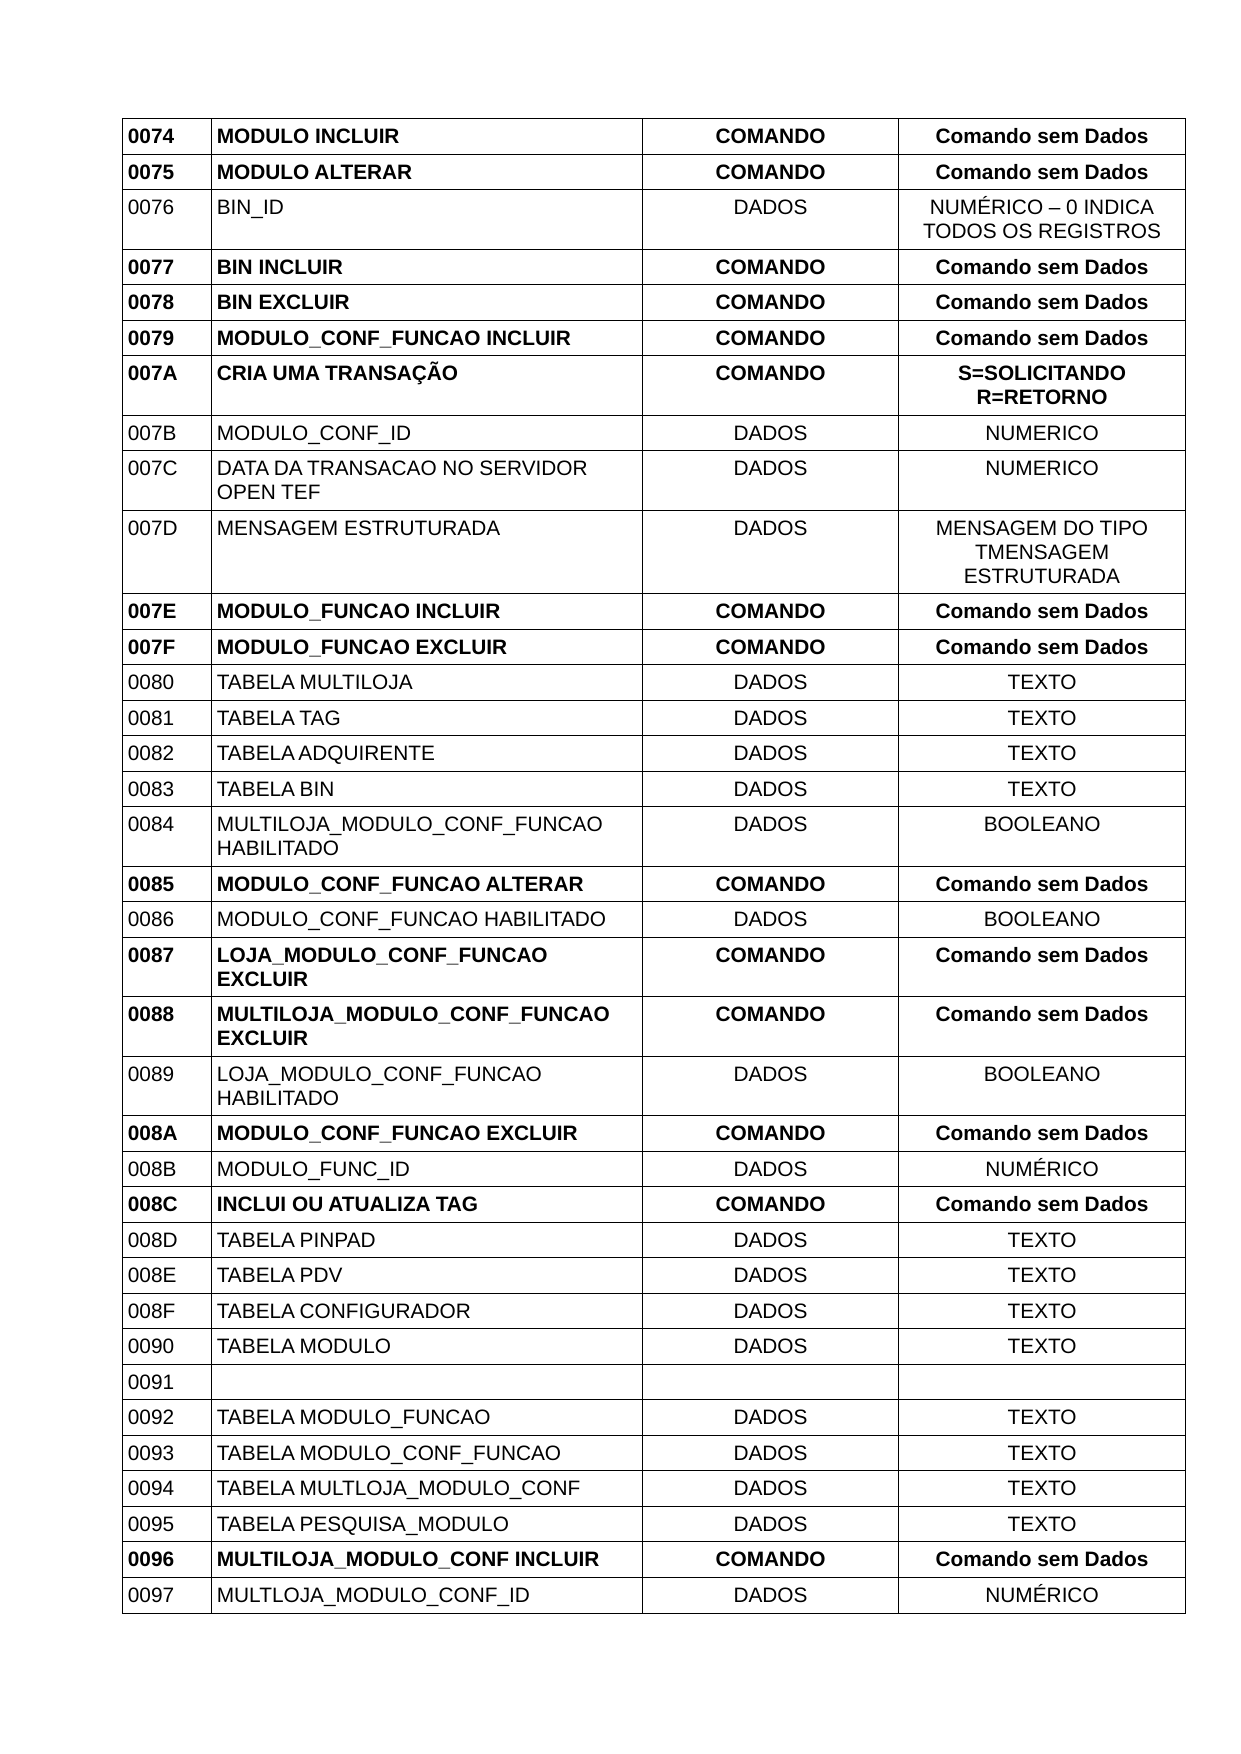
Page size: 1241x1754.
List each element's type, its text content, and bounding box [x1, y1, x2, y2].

table_cell INCLUI OU ATUALIZA TAG [212, 1187, 642, 1222]
table_cell TEXTO [899, 1471, 1185, 1506]
table_cell Comando sem Dados [899, 1116, 1185, 1151]
table_cell 0092 [123, 1400, 211, 1435]
table_cell BOOLEANO [899, 902, 1185, 937]
table_cell S=SOLICITANDO R=RETORNO [899, 356, 1185, 415]
table_cell TEXTO [899, 1294, 1185, 1328]
table_cell 0097 [123, 1578, 211, 1612]
table_cell 0089 [123, 1057, 211, 1115]
table_cell TABELA PESQUISA_MODULO [212, 1507, 642, 1541]
table_cell MENSAGEM ESTRUTURADA [212, 511, 642, 593]
table_cell BIN INCLUIR [212, 250, 642, 284]
table_cell COMANDO [643, 1542, 898, 1577]
table_cell DADOS [643, 772, 898, 806]
table_cell DADOS [643, 1258, 898, 1293]
table_cell 008C [123, 1187, 211, 1222]
table_cell BIN EXCLUIR [212, 285, 642, 320]
table_cell DADOS [643, 1294, 898, 1328]
table_cell DADOS [643, 1223, 898, 1257]
table_cell Comando sem Dados [899, 119, 1185, 154]
table_cell Comando sem Dados [899, 155, 1185, 189]
table_cell COMANDO [643, 1116, 898, 1151]
table_cell TEXTO [899, 736, 1185, 771]
table_cell TEXTO [899, 1223, 1185, 1257]
table_cell NUMÉRICO – 0 INDICA TODOS OS REGISTROS [899, 190, 1185, 249]
table_cell TABELA TAG [212, 701, 642, 735]
table_cell COMANDO [643, 321, 898, 355]
table_cell NUMÉRICO [899, 1578, 1185, 1612]
table_cell TABELA PINPAD [212, 1223, 642, 1257]
table_cell 0082 [123, 736, 211, 771]
table_cell COMANDO [643, 155, 898, 189]
table_cell DADOS [643, 416, 898, 450]
table_cell LOJA_MODULO_CONF_FUNCAO EXCLUIR [212, 938, 642, 996]
table_cell 0081 [123, 701, 211, 735]
table_cell MODULO_CONF_FUNCAO INCLUIR [212, 321, 642, 355]
table_cell DADOS [643, 1578, 898, 1612]
table_cell 0080 [123, 665, 211, 700]
table_cell COMANDO [643, 285, 898, 320]
table_cell [899, 1365, 1185, 1399]
table_cell LOJA_MODULO_CONF_FUNCAO HABILITADO [212, 1057, 642, 1115]
table_cell DADOS [643, 451, 898, 510]
table_cell 0094 [123, 1471, 211, 1506]
table_cell MODULO_FUNC_ID [212, 1152, 642, 1186]
table_cell Comando sem Dados [899, 867, 1185, 901]
table_cell Comando sem Dados [899, 938, 1185, 996]
table_cell TEXTO [899, 1436, 1185, 1470]
table_cell Comando sem Dados [899, 997, 1185, 1056]
table_cell 007B [123, 416, 211, 450]
table_cell NUMERICO [899, 451, 1185, 510]
table_cell TEXTO [899, 665, 1185, 700]
table_cell 007F [123, 630, 211, 664]
table_cell BOOLEANO [899, 1057, 1185, 1115]
table_cell MODULO INCLUIR [212, 119, 642, 154]
table_cell 008B [123, 1152, 211, 1186]
table_cell TEXTO [899, 1258, 1185, 1293]
table_cell 0076 [123, 190, 211, 249]
table_cell COMANDO [643, 594, 898, 629]
table_cell 0079 [123, 321, 211, 355]
table_cell COMANDO [643, 997, 898, 1056]
table_cell DADOS [643, 1507, 898, 1541]
table_cell MODULO ALTERAR [212, 155, 642, 189]
table_cell MULTLOJA_MODULO_CONF_ID [212, 1578, 642, 1612]
table_cell TABELA MULTILOJA [212, 665, 642, 700]
table_cell 0083 [123, 772, 211, 806]
table_cell DADOS [643, 1400, 898, 1435]
table_cell DADOS [643, 701, 898, 735]
table_cell Comando sem Dados [899, 285, 1185, 320]
table_cell MULTILOJA_MODULO_CONF INCLUIR [212, 1542, 642, 1577]
table_cell 008D [123, 1223, 211, 1257]
table_cell COMANDO [643, 250, 898, 284]
table_cell MULTILOJA_MODULO_CONF_FUNCAO EXCLUIR [212, 997, 642, 1056]
table_cell 007C [123, 451, 211, 510]
table_cell TABELA CONFIGURADOR [212, 1294, 642, 1328]
table_cell DADOS [643, 190, 898, 249]
table_cell COMANDO [643, 119, 898, 154]
table_cell TEXTO [899, 1329, 1185, 1364]
table_cell COMANDO [643, 938, 898, 996]
table_cell COMANDO [643, 356, 898, 415]
table_cell TABELA MODULO [212, 1329, 642, 1364]
table_cell 008A [123, 1116, 211, 1151]
table_cell DADOS [643, 902, 898, 937]
table_cell TABELA MODULO_CONF_FUNCAO [212, 1436, 642, 1470]
table_cell DATA DA TRANSACAO NO SERVIDOR OPEN TEF [212, 451, 642, 510]
table_cell 0093 [123, 1436, 211, 1470]
table_cell MODULO_CONF_FUNCAO HABILITADO [212, 902, 642, 937]
table_cell MODULO_CONF_ID [212, 416, 642, 450]
table_cell Comando sem Dados [899, 1542, 1185, 1577]
table_cell MULTILOJA_MODULO_CONF_FUNCAO HABILITADO [212, 807, 642, 866]
table_cell 0085 [123, 867, 211, 901]
table_cell 008E [123, 1258, 211, 1293]
table_cell NUMERICO [899, 416, 1185, 450]
table_cell COMANDO [643, 867, 898, 901]
table_cell Comando sem Dados [899, 250, 1185, 284]
table_cell DADOS [643, 665, 898, 700]
table_cell 0074 [123, 119, 211, 154]
table_cell Comando sem Dados [899, 630, 1185, 664]
table_cell DADOS [643, 1471, 898, 1506]
table_cell 0078 [123, 285, 211, 320]
table_cell 008F [123, 1294, 211, 1328]
table_cell 0090 [123, 1329, 211, 1364]
table_cell 0096 [123, 1542, 211, 1577]
table_cell DADOS [643, 511, 898, 593]
table_cell 0095 [123, 1507, 211, 1541]
table_cell BIN_ID [212, 190, 642, 249]
table_cell 0087 [123, 938, 211, 996]
table_cell [643, 1365, 898, 1399]
table_cell 0086 [123, 902, 211, 937]
table_cell COMANDO [643, 1187, 898, 1222]
table_cell Comando sem Dados [899, 594, 1185, 629]
table_cell TABELA ADQUIRENTE [212, 736, 642, 771]
table_cell 0091 [123, 1365, 211, 1399]
table_cell 007E [123, 594, 211, 629]
table_cell 0088 [123, 997, 211, 1056]
table_cell TABELA MODULO_FUNCAO [212, 1400, 642, 1435]
table_cell MODULO_CONF_FUNCAO EXCLUIR [212, 1116, 642, 1151]
table_cell Comando sem Dados [899, 321, 1185, 355]
table_cell MODULO_CONF_FUNCAO ALTERAR [212, 867, 642, 901]
table_cell DADOS [643, 807, 898, 866]
table_cell DADOS [643, 736, 898, 771]
table_cell TABELA BIN [212, 772, 642, 806]
table_cell Comando sem Dados [899, 1187, 1185, 1222]
table_cell COMANDO [643, 630, 898, 664]
table_cell TEXTO [899, 772, 1185, 806]
table_cell 0084 [123, 807, 211, 866]
table_cell CRIA UMA TRANSAÇÃO [212, 356, 642, 415]
table_cell 007A [123, 356, 211, 415]
table_cell 0077 [123, 250, 211, 284]
table_cell MODULO_FUNCAO INCLUIR [212, 594, 642, 629]
table_cell TABELA PDV [212, 1258, 642, 1293]
table_cell DADOS [643, 1329, 898, 1364]
table_cell TEXTO [899, 1400, 1185, 1435]
table_cell DADOS [643, 1057, 898, 1115]
table_cell 0075 [123, 155, 211, 189]
table_cell 007D [123, 511, 211, 593]
table_cell DADOS [643, 1152, 898, 1186]
table_cell TEXTO [899, 701, 1185, 735]
table_cell TEXTO [899, 1507, 1185, 1541]
table_cell TABELA MULTLOJA_MODULO_CONF [212, 1471, 642, 1506]
table_cell MENSAGEM DO TIPO TMENSAGEM ESTRUTURADA [899, 511, 1185, 593]
table_cell BOOLEANO [899, 807, 1185, 866]
table_cell NUMÉRICO [899, 1152, 1185, 1186]
table_cell DADOS [643, 1436, 898, 1470]
table_cell MODULO_FUNCAO EXCLUIR [212, 630, 642, 664]
table_cell [212, 1365, 642, 1399]
